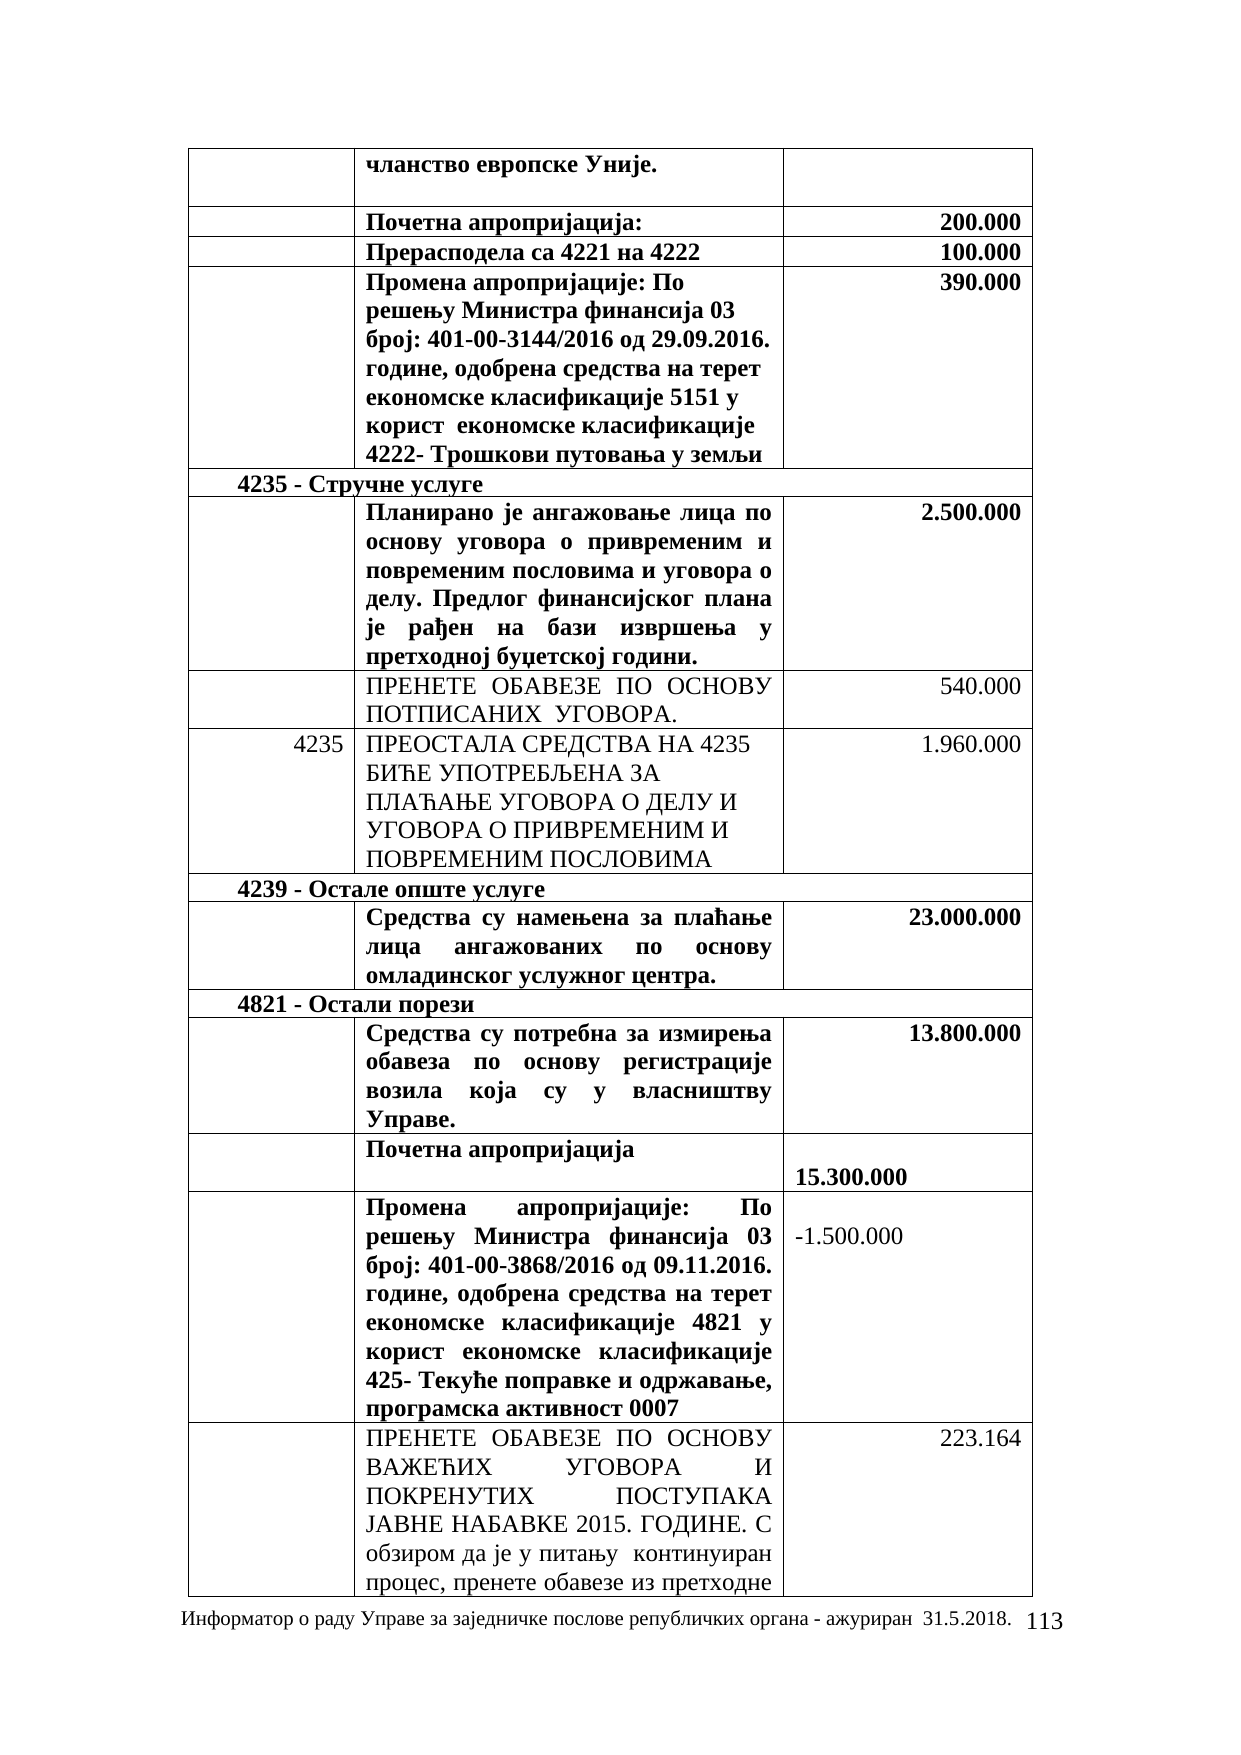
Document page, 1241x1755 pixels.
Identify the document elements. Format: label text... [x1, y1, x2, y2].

table_cell [189, 497, 354, 670]
table_cell [1033, 670, 1074, 728]
table_cell [1033, 1422, 1074, 1596]
table_cell [1033, 496, 1074, 670]
table_cell 13.800.000 [784, 1018, 1032, 1133]
table_cell [1033, 901, 1074, 988]
table_cell 15.300.000 [784, 1134, 1032, 1191]
table_cell чланство европске Уније. [355, 149, 783, 206]
table_cell [189, 1134, 354, 1191]
table_cell [189, 902, 354, 988]
table_cell 540.000 [784, 671, 1032, 728]
table_cell -1.500.000 [784, 1192, 1032, 1422]
table_cell [189, 149, 354, 206]
table_cell ПРЕНЕТЕ ОБАВЕЗЕ ПО ОСНОВУ ВАЖЕЋИХ УГОВОРА И ПОКРЕНУТИХ ПОСТУПАКА ЈАВНЕ НАБАВКЕ 2015. ГОДИНЕ. С обзиром да је у питању континуиран процес, пренете обавезе из претходне [355, 1423, 783, 1596]
table_cell ПРЕНЕТЕ ОБАВЕЗЕ ПО ОСНОВУ ПОТПИСАНИХ УГОВОРА. [355, 671, 783, 728]
table_cell [189, 1192, 354, 1422]
table_cell [189, 1018, 354, 1133]
table_cell 1.960.000 [784, 729, 1032, 873]
table_cell 4821 - Остали порези [189, 990, 1032, 1017]
table_cell 23.000.000 [784, 902, 1032, 988]
table_cell 200.000 [784, 207, 1032, 236]
table_cell Планирано је ангажовање лица по основу уговора о привременим и повременим пословима и уговора о делу. Предлог финансијског плана је рађен на бази извршења у претходној буџетској години. [355, 497, 783, 670]
table_cell Средства су намењена за плаћање лица ангажованих по основу омладинског услужног центра. [355, 902, 783, 988]
table_cell 2.500.000 [784, 497, 1032, 670]
table_cell 4235 [189, 729, 354, 873]
table_cell 4235 - Стручне услуге [189, 469, 1032, 496]
table_cell [189, 1423, 354, 1596]
table_cell 223.164 [784, 1423, 1032, 1596]
table_cell [189, 267, 354, 468]
table_cell 100.000 [784, 237, 1032, 266]
table_cell [1033, 1017, 1074, 1133]
table_cell [1033, 266, 1074, 468]
table_cell [1033, 989, 1074, 1017]
table_cell [189, 671, 354, 728]
table_cell [1033, 1191, 1074, 1422]
table_cell Промена апропријације: По решењу Министра финансија 03 број: 401-00-3144/2016 од 29.09.2016. године, одобрена средства на терет економске класификације 5151 у корист економске класификације 4222- Трошкови путовања у земљи [355, 267, 783, 468]
table_cell ПРЕОСТАЛА СРЕДСТВА НА 4235 БИЋЕ УПОТРЕБЉЕНА ЗА ПЛАЋАЊЕ УГОВОРА О ДЕЛУ И УГОВОРА О ПРИВРЕМЕНИМ И ПОВРЕМЕНИМ ПОСЛОВИМА [355, 729, 783, 873]
table_cell 4239 - Остале опште услуге [189, 874, 1032, 901]
table_cell [1033, 206, 1074, 236]
table_cell Средства су потребна за измирења обавеза по основу регистрације возила која су у власништву Управе. [355, 1018, 783, 1133]
table_cell [1033, 468, 1074, 496]
table_cell Прерасподела са 4221 на 4222 [355, 237, 783, 266]
table_cell Почетна апропријација [355, 1134, 783, 1191]
table_cell [784, 149, 1032, 206]
table_cell [1033, 873, 1074, 901]
table_cell [1033, 728, 1074, 873]
table_cell Почетна апропријација: [355, 207, 783, 236]
table_cell [1033, 1133, 1074, 1191]
table_cell [1033, 236, 1074, 266]
table_cell [1033, 148, 1074, 206]
table_cell [189, 237, 354, 266]
table_cell 390.000 [784, 267, 1032, 468]
table_cell Промена апропријације: По решењу Министра финансија 03 број: 401-00-3868/2016 од 09.11.2016. године, одобрена средства на терет економскe класификацијe 4821 у корист економске класификације 425- Текуће поправке и одржавање, програмска активност 0007 [355, 1192, 783, 1422]
table_cell [189, 207, 354, 236]
